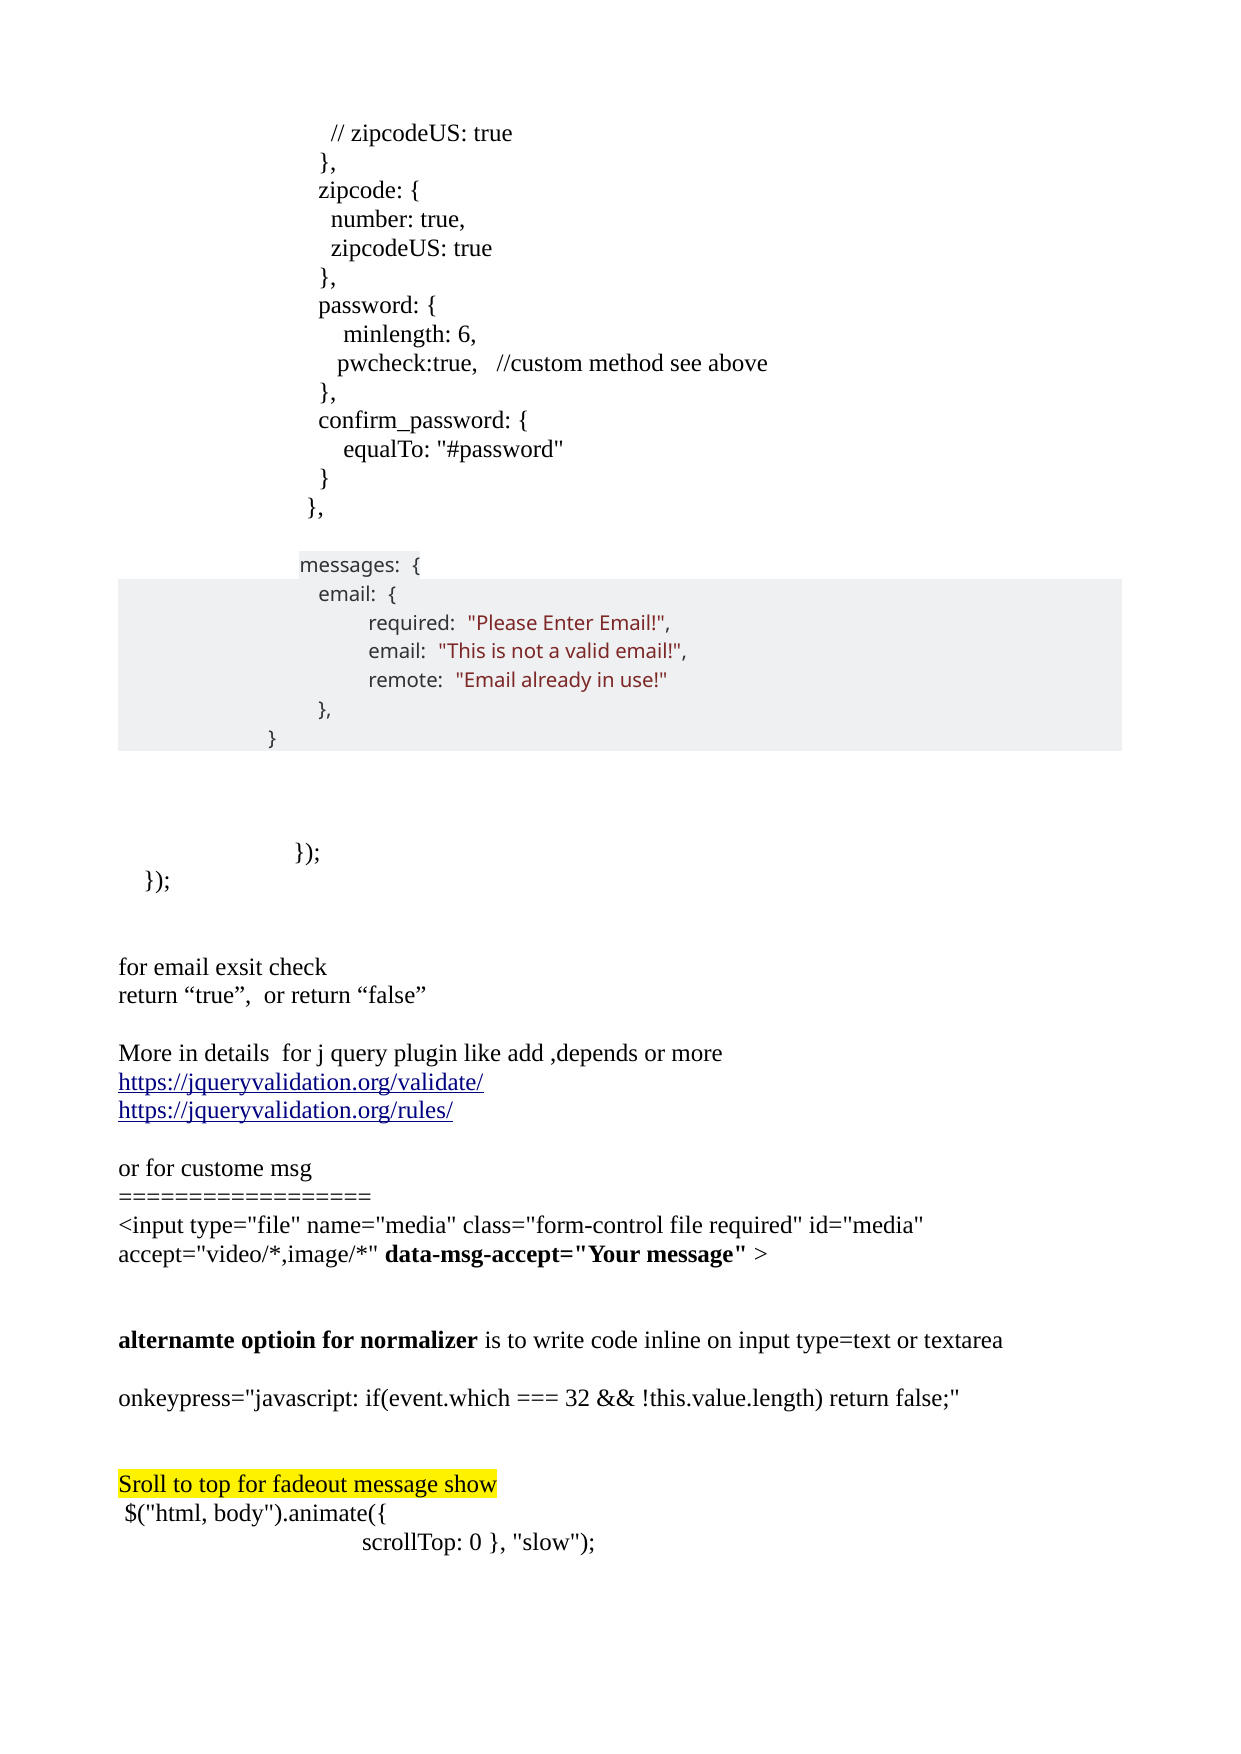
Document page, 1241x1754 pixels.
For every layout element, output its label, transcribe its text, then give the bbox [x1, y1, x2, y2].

text }, [118, 262, 1122, 291]
text }, [118, 377, 1122, 406]
text confirm_password: { [118, 406, 1122, 434]
text scrollTop: 0 }, "slow"); [118, 1527, 1122, 1556]
text Sroll to top for fadeout message show [118, 1469, 1122, 1498]
text }, [118, 694, 1122, 723]
text password: { [118, 291, 1122, 319]
text pwcheck:true, //custom method see above [118, 348, 1122, 377]
text }, [118, 492, 1122, 521]
text or for custome msg [118, 1153, 1122, 1182]
text equalTo: "#password" [118, 434, 1122, 463]
text https://jqueryvalidation.org/validate/ [118, 1067, 1122, 1096]
text ================== [118, 1182, 1122, 1211]
text number: true, [118, 204, 1122, 233]
text // zipcodeUS: true [118, 118, 1122, 147]
text onkeypress="javascript: if(event.which === 32 && !this.value.length) return false;" [118, 1383, 1122, 1412]
text remote: "Email already in use!" [118, 665, 1122, 694]
text https://jqueryvalidation.org/rules/ [118, 1096, 1122, 1124]
text }, [118, 147, 1122, 176]
text return “true”, or return “false” [118, 981, 1122, 1009]
text email: "This is not a valid email!", [118, 636, 1122, 665]
text messages: { [118, 549, 1122, 579]
text } [118, 463, 1122, 492]
text alternamte optioin for normalizer is to write code inline on input type=text or textarea [118, 1326, 1122, 1354]
text $("html, body").animate({ [118, 1498, 1122, 1527]
text for email exsit check [118, 952, 1122, 981]
text }); [118, 866, 1122, 894]
text } [118, 723, 1122, 751]
text email: { [118, 579, 1122, 608]
text <input type="file" name="media" class="form-control file required" id="media" accept="video/*,image/*" data-msg-accept="Your message" > [118, 1211, 1122, 1268]
text zipcodeUS: true [118, 233, 1122, 262]
text minlength: 6, [118, 319, 1122, 348]
text required: "Please Enter Email!", [118, 608, 1122, 636]
text More in details for j query plugin like add ,depends or more [118, 1038, 1122, 1067]
text zipcode: { [118, 176, 1122, 204]
text }); [118, 837, 1122, 866]
